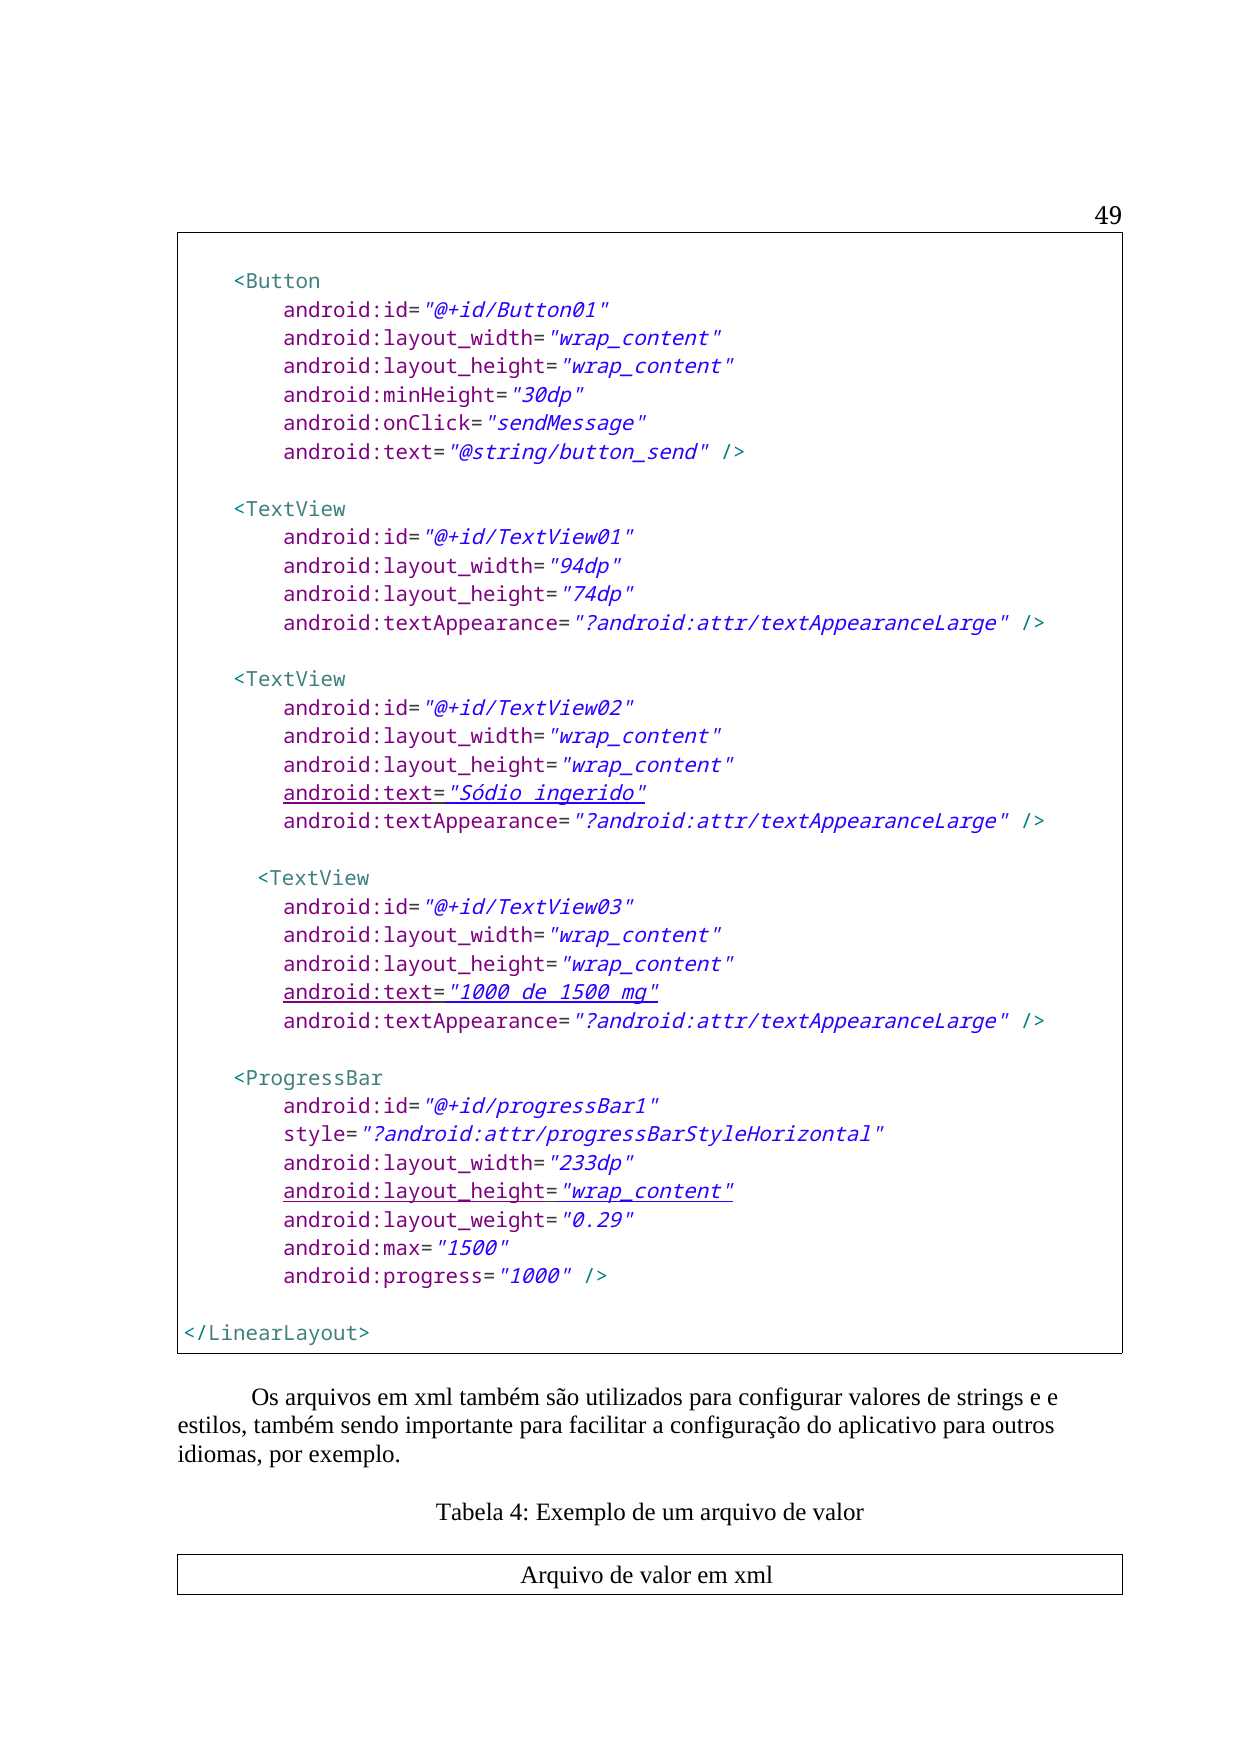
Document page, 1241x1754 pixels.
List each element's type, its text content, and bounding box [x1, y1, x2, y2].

text Tabela 4: Exemplo de um arquivo de valor [177, 1497, 1122, 1525]
text Os arquivos em xml também são utilizados para configurar valores de strings e e estilos, também sendo importante para facilitar a configuração do aplicativo para outros idiomas, por exemplo. [177, 1382, 1122, 1468]
table_cell <Button android:id="@+id/Button01" android:layout_width="wrap_content" android:layout_height="wrap_content" android:minHeight="30dp" android:onClick="sendMessage" android:text="@string/button_send" /> <TextView android:id="@+id/TextView01" android:layout_width="94dp" android:layout_height="74dp" android:textAppearance="?android:attr/textAppearanceLarge" /> <TextView android:id="@+id/TextView02" android:layout_width="wrap_content" android:layout_height="wrap_content" android:text="Sódio ingerido" android:textAppearance="?android:attr/textAppearanceLarge" /> <TextView android:id="@+id/TextView03" android:layout_width="wrap_content" android:layout_height="wrap_content" android:text="1000 de 1500 mg" android:textAppearance="?android:attr/textAppearanceLarge" /> <ProgressBar android:id="@+id/progressBar1" style="?android:attr/progressBarStyleHorizontal" android:layout_width="233dp" android:layout_height="wrap_content" android:layout_weight="0.29" android:max="1500" android:progress="1000" /> </LinearLayout> [178, 233, 1122, 1353]
table_header Arquivo de valor em xml [178, 1555, 1122, 1594]
